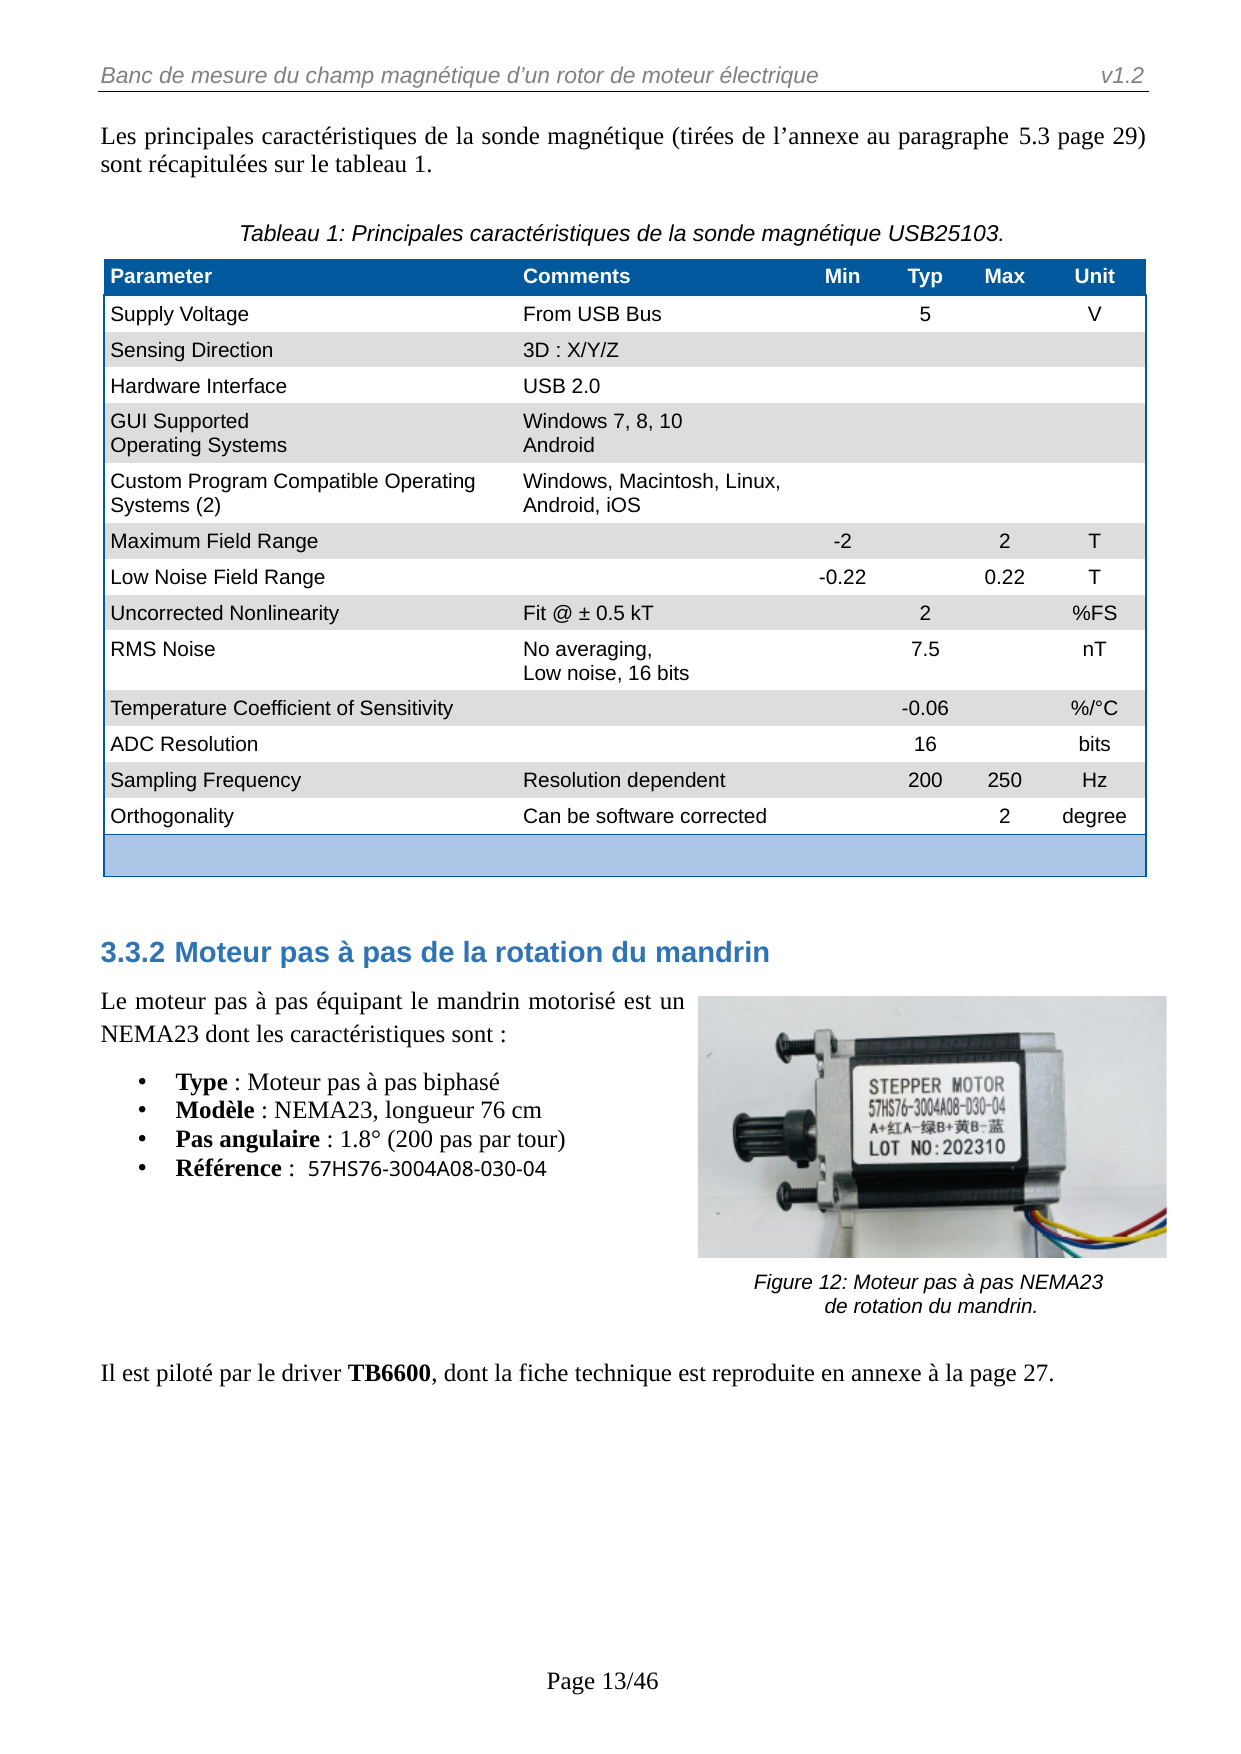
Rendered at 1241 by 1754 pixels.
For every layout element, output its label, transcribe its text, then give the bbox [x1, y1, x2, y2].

table_cell Temperature Coefficient of Sensitivity [105, 690, 517, 726]
table_cell Orthogonality [105, 798, 517, 833]
table_cell V [1043, 296, 1145, 332]
table_cell No averaging, Low noise, 16 bits [517, 630, 801, 690]
table_cell Sampling Frequency [105, 762, 517, 798]
table_cell [884, 403, 966, 463]
table_header Min [801, 259, 884, 294]
table_cell 16 [884, 726, 966, 762]
table_cell USB 2.0 [517, 368, 801, 403]
table_cell degree [1043, 798, 1145, 833]
table_cell [966, 368, 1043, 403]
table_cell [1043, 835, 1145, 876]
table_cell [966, 630, 1043, 690]
table_cell [966, 690, 1043, 726]
text Le moteur pas à pas équipant le mandrin motorisé est un NEMA23 dont les caractéristiques sont : [100, 983, 1167, 1048]
table_cell -2 [801, 523, 884, 559]
table_cell [801, 726, 884, 762]
table_cell [966, 332, 1043, 367]
table_cell Fit @ ± 0.5 kT [517, 595, 801, 630]
table_cell 5 [884, 296, 966, 332]
table_cell [1043, 368, 1145, 403]
table_cell [801, 332, 884, 367]
table_cell Hz [1043, 762, 1145, 798]
table_cell [517, 559, 801, 594]
table_cell Supply Voltage [105, 296, 517, 332]
table_cell %/°C [1043, 690, 1145, 726]
table_cell Uncorrected Nonlinearity [105, 595, 517, 630]
table_cell [1043, 463, 1145, 523]
table_cell [801, 296, 884, 332]
table_cell [966, 835, 1043, 876]
table_cell %FS [1043, 595, 1145, 630]
table_cell bits [1043, 726, 1145, 762]
list Référence : 57HS76-3004A08-030-04 [138, 1153, 697, 1182]
text Figure 12: Moteur pas à pas NEMA23 de rotation du mandrin. [698, 1258, 1167, 1318]
text Les principales caractéristiques de la sonde magnétique (tirées de l’annexe au paragraphe 5.3 page 29) sont récapitulées sur le tableau 1. [100, 121, 1146, 178]
table_cell [884, 368, 966, 403]
table_cell [884, 332, 966, 367]
table_cell T [1043, 559, 1145, 594]
table_cell Windows 7, 8, 10 Android [517, 403, 801, 463]
list Modèle : NEMA23, longueur 76 cm [138, 1095, 697, 1124]
table_cell [517, 726, 801, 762]
table_cell [517, 523, 801, 559]
table_cell [801, 762, 884, 798]
list Pas angulaire : 1.8° (200 pas par tour) [138, 1124, 697, 1153]
table_cell [801, 798, 884, 833]
table_cell Custom Program Compatible Operating Systems (2) [105, 463, 517, 523]
table_cell Low Noise Field Range [105, 559, 517, 594]
table_cell [966, 296, 1043, 332]
table_cell -0.22 [801, 559, 884, 594]
table_cell ADC Resolution [105, 726, 517, 762]
table_cell Windows, Macintosh, Linux, Android, iOS [517, 463, 801, 523]
table_cell [966, 726, 1043, 762]
table_cell Sensing Direction [105, 332, 517, 367]
table_cell 2 [884, 595, 966, 630]
table_cell GUI Supported Operating Systems [105, 403, 517, 463]
table_cell [517, 690, 801, 726]
table_header Typ [884, 259, 966, 294]
table_cell Resolution dependent [517, 762, 801, 798]
table_cell [517, 835, 801, 876]
table_cell [966, 595, 1043, 630]
table_cell nT [1043, 630, 1145, 690]
table_cell From USB Bus [517, 296, 801, 332]
table_cell [884, 559, 966, 594]
table_cell [1043, 403, 1145, 463]
table_cell 2 [966, 523, 1043, 559]
table_cell 200 [884, 762, 966, 798]
table_cell Maximum Field Range [105, 523, 517, 559]
table_cell [884, 835, 966, 876]
table_cell [884, 523, 966, 559]
table_cell [801, 463, 884, 523]
table_cell Can be software corrected [517, 798, 801, 833]
table_cell [801, 835, 884, 876]
picture [697, 996, 1167, 1258]
table_cell [801, 368, 884, 403]
list Type : Moteur pas à pas biphasé [138, 1067, 697, 1095]
table_cell [801, 630, 884, 690]
table_cell Hardware Interface [105, 368, 517, 403]
table_cell 3D : X/Y/Z [517, 332, 801, 367]
table_header Parameter [104, 259, 517, 294]
table_cell 0.22 [966, 559, 1043, 594]
table_cell [801, 595, 884, 630]
text Tableau 1: Principales caractéristiques de la sonde magnétique USB25103. [100, 219, 1146, 246]
table_cell 7.5 [884, 630, 966, 690]
table_cell -0.06 [884, 690, 966, 726]
table_header Max [966, 259, 1043, 294]
table_header Comments [517, 259, 801, 294]
table_cell [966, 463, 1043, 523]
table_cell [966, 403, 1043, 463]
table_cell [801, 403, 884, 463]
table_cell T [1043, 523, 1145, 559]
table_cell 250 [966, 762, 1043, 798]
table_cell RMS Noise [105, 630, 517, 690]
table_cell [884, 463, 966, 523]
table_cell [1043, 332, 1145, 367]
subtitle Moteur pas à pas de la rotation du mandrin [100, 935, 1146, 968]
table_header Unit [1043, 259, 1146, 294]
table_cell [884, 798, 966, 833]
table_cell 2 [966, 798, 1043, 833]
table_cell [105, 835, 517, 876]
table_cell [801, 690, 884, 726]
text Il est piloté par le driver TB6600, dont la fiche technique est reproduite en annexe à la page 27. [100, 1358, 1146, 1387]
